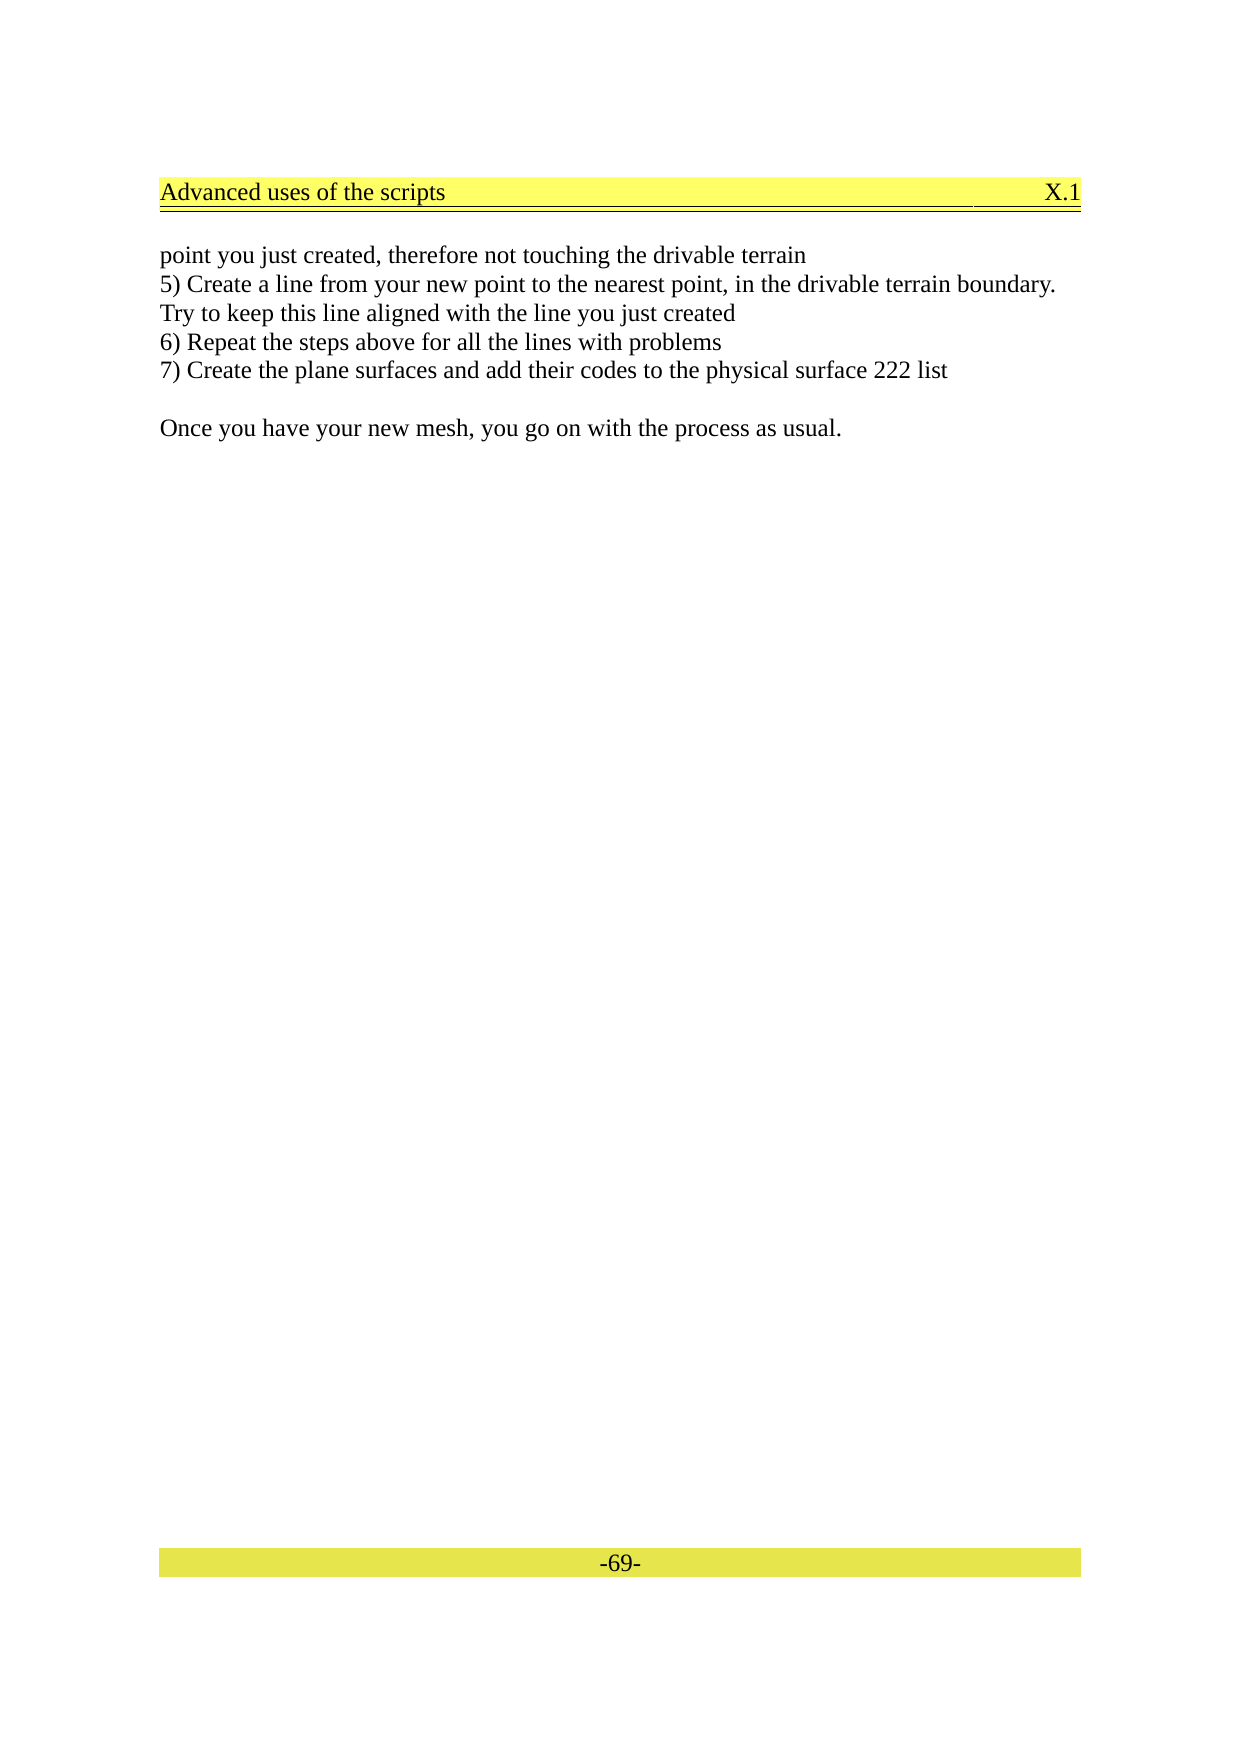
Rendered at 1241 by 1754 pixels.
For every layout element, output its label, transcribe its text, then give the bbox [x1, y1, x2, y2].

text point you just created, therefore not touching the drivable terrain 5) Create a line from your new point to the nearest point, in the drivable terrain boundary. Try to keep this line aligned with the line you just created 6) Repeat the steps above for all the lines with problems 7) Create the plane surfaces and add their codes to the physical surface 222 list [159, 240, 1081, 384]
text Once you have your new mesh, you go on with the process as usual. [159, 384, 1081, 442]
